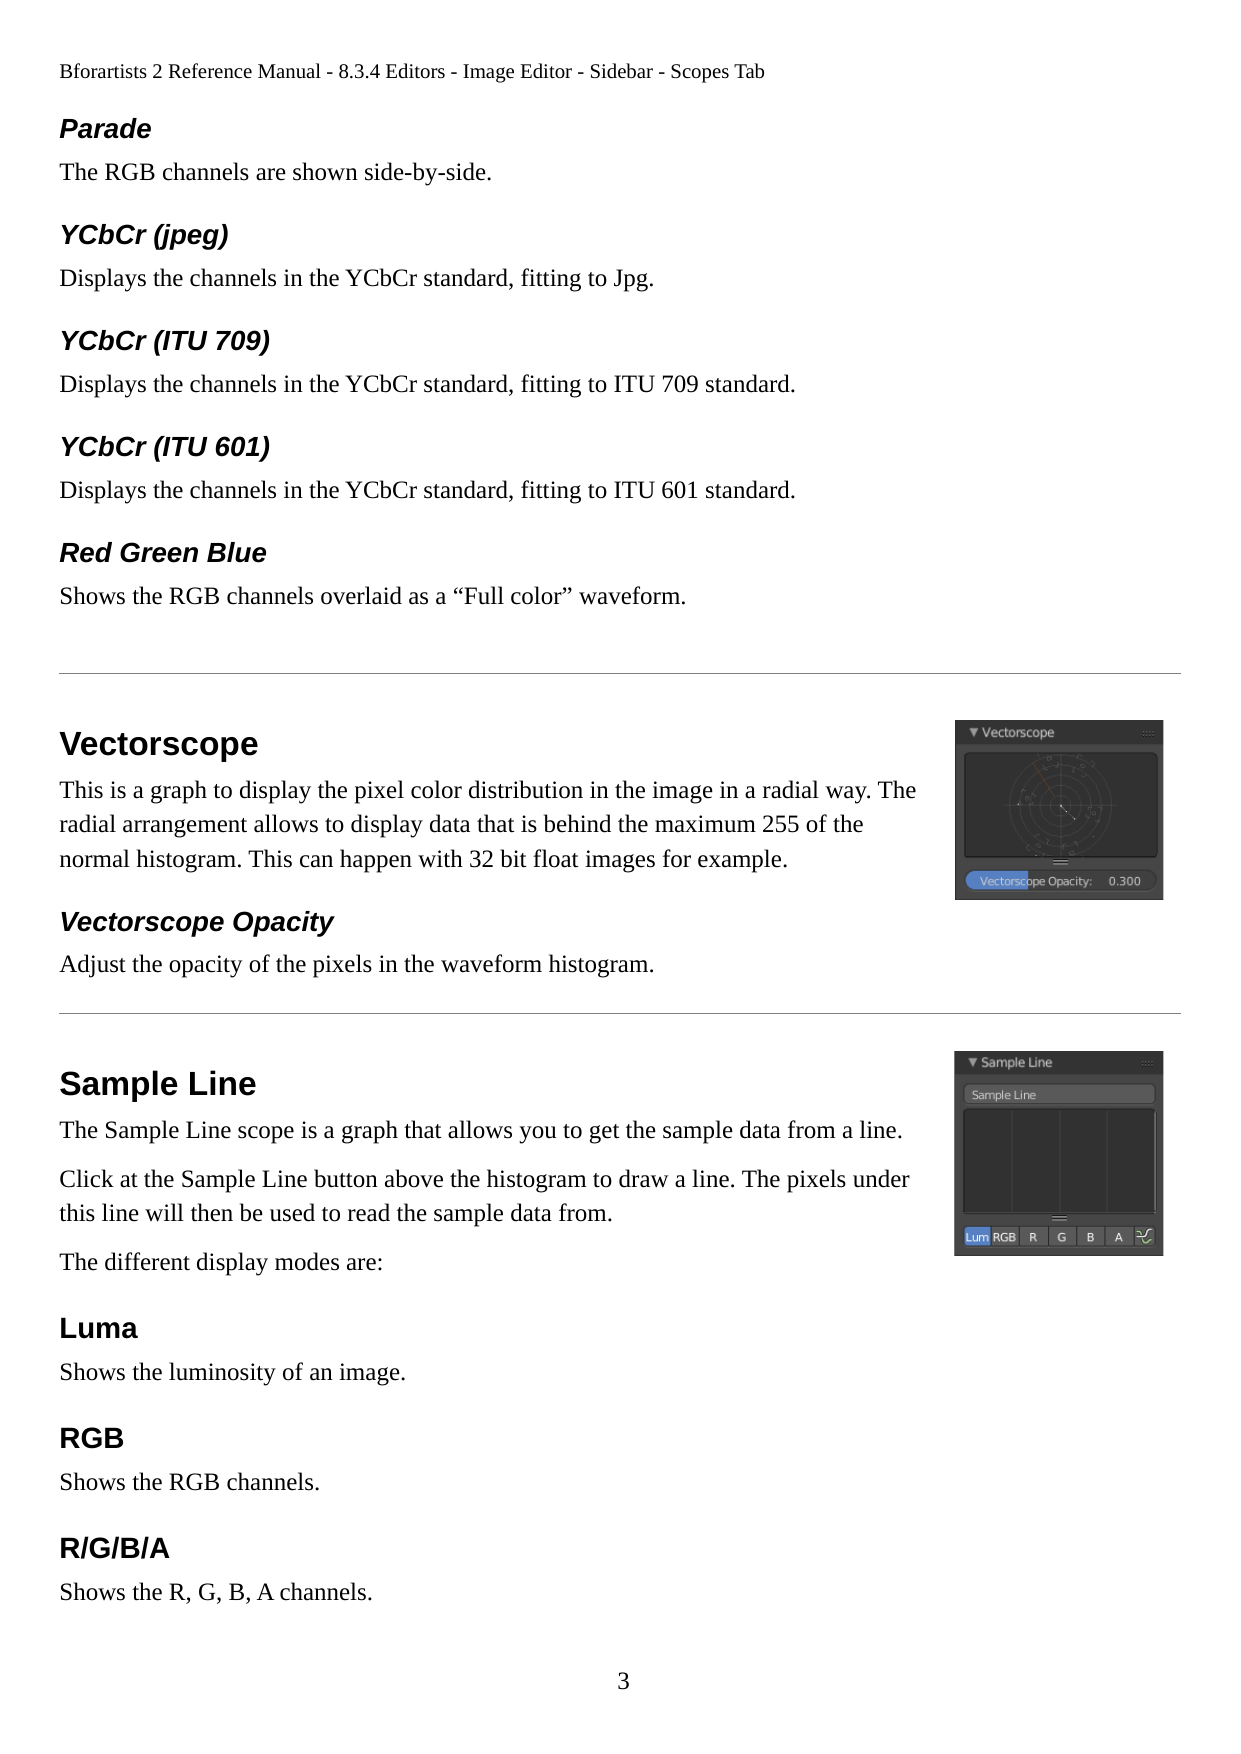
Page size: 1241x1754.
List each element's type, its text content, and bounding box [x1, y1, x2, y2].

picture [954, 1051, 1164, 1256]
subtitle YCbCr (ITU 709) [59, 324, 1181, 356]
picture [955, 720, 1164, 900]
text This is a graph to display the pixel color distribution in the image in a radial way. The radial arrangement allows to display data that is behind the maximum 255 of the normal histogram. This can happen with 32 bit float images for example. [59, 775, 955, 872]
subtitle YCbCr (ITU 601) [59, 430, 1181, 462]
text The RGB channels are shown side-by-side. [59, 157, 1181, 186]
text Displays the channels in the YCbCr standard, fitting to ITU 601 standard. [59, 475, 1181, 503]
text Displays the channels in the YCbCr standard, fitting to ITU 709 standard. [59, 369, 1181, 398]
subtitle R/G/B/A [59, 1531, 1181, 1564]
subtitle Sample Line [59, 1064, 954, 1102]
subtitle [1164, 1064, 1181, 1102]
subtitle Parade [59, 113, 1181, 144]
text The Sample Line scope is a graph that allows you to get the sample data from a line. [59, 1115, 954, 1143]
subtitle Luma [59, 1311, 1181, 1345]
text Displays the channels in the YCbCr standard, fitting to Jpg. [59, 263, 1181, 292]
subtitle Vectorscope Opacity [59, 905, 1181, 937]
subtitle [1164, 723, 1181, 762]
text Shows the RGB channels overlaid as a “Full color” waveform. [59, 581, 1181, 609]
subtitle Vectorscope [59, 723, 955, 762]
text Shows the luminosity of an image. [59, 1357, 1181, 1386]
text Click at the Sample Line button above the histogram to draw a line. The pixels under this line will then be used to read the sample data from. [59, 1164, 954, 1227]
text Adjust the opacity of the pixels in the waveform histogram. [59, 949, 1181, 978]
subtitle Red Green Blue [59, 536, 1181, 568]
subtitle YCbCr (jpeg) [59, 218, 1181, 250]
text Shows the R, G, B, A channels. [59, 1577, 1181, 1606]
subtitle RGB [59, 1421, 1181, 1455]
text The different display modes are: [59, 1247, 1181, 1276]
text Shows the RGB channels. [59, 1467, 1181, 1496]
